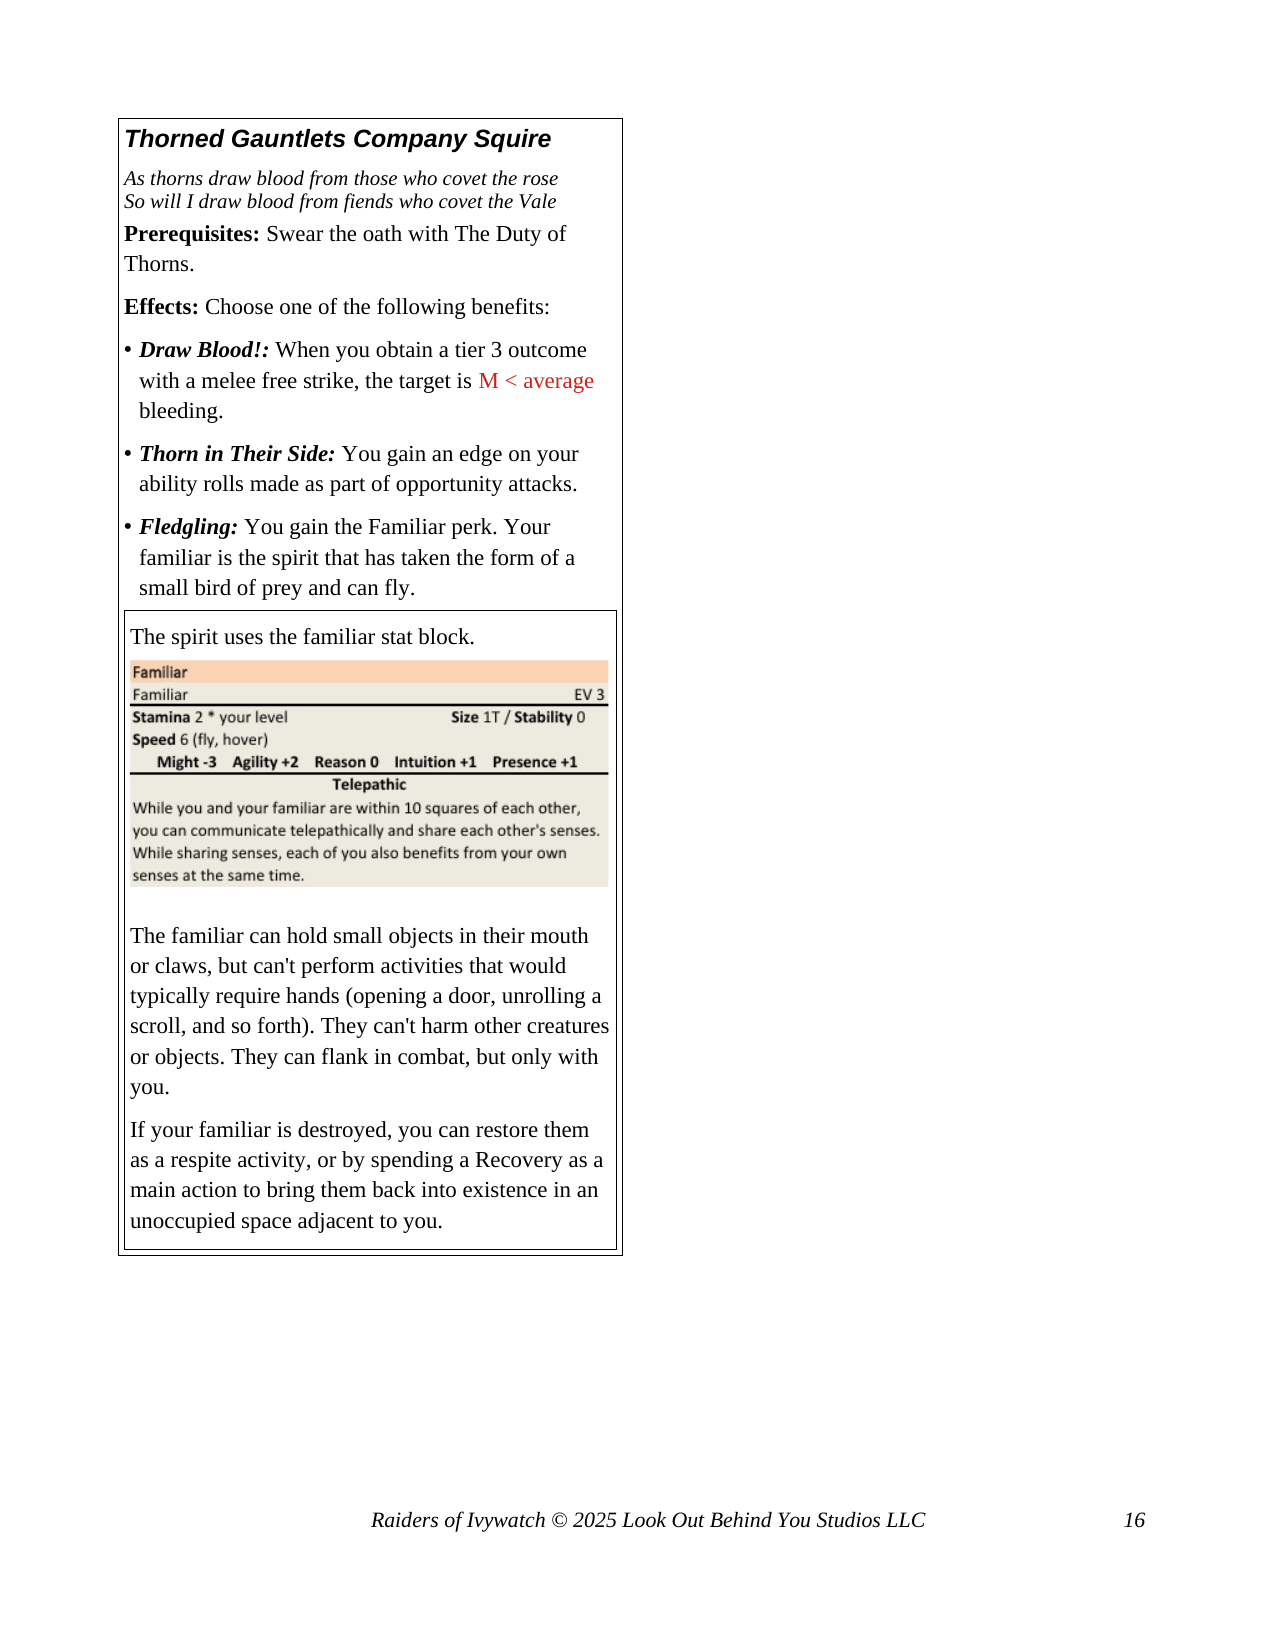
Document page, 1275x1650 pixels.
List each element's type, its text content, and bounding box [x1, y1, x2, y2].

table_header The spirit uses the familiar stat block. The familiar can hold small objects in their mouth or claws, but can't perform activities that would typically require hands (opening a door, unrolling a scroll, and so forth). They can't harm other creatures or objects. They can flank in combat, but only with you. If your familiar is destroyed, you can restore them as a respite activity, or by spending a Recovery as a main action to bring them back into existence in an unoccupied space adjacent to you. [125, 611, 616, 1249]
table_header Thorned Gauntlets Company Squire As thorns draw blood from those who covet the rose So will I draw blood from fiends who covet the Vale Prerequisites: Swear the oath with The Duty of Thorns. Effects: Choose one of the following benefits: Draw Blood!: When you obtain a tier 3 outcome with a melee free strike, the target is M < average bleeding. Thorn in Their Side: You gain an edge on your ability rolls made as part of opportunity attacks. Fledgling: You gain the Familiar perk. Your familiar is the spirit that has taken the form of a small bird of prey and can fly. [119, 119, 622, 1255]
picture [129, 659, 611, 887]
